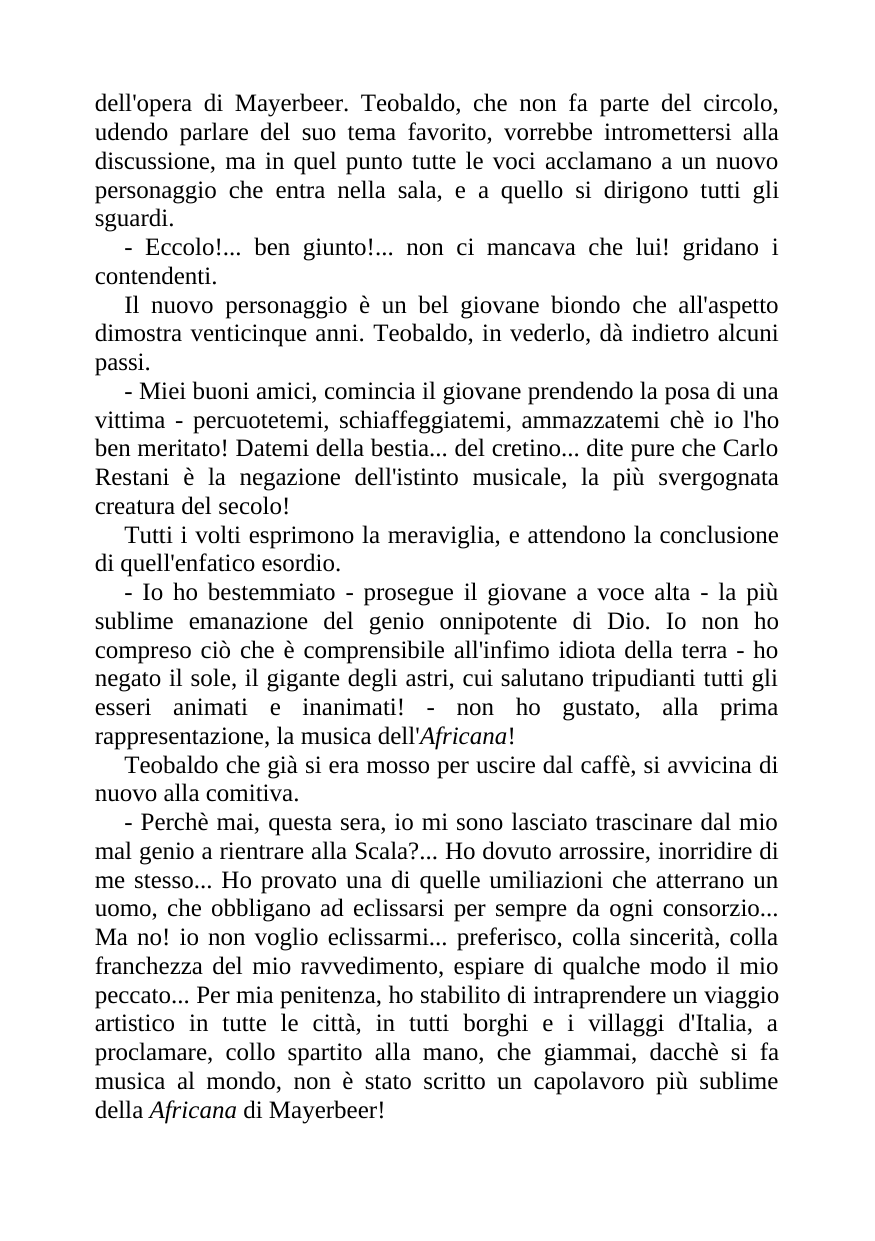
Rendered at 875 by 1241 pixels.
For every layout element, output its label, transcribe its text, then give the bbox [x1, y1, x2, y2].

text - Eccolo!... ben giunto!... non ci mancava che lui! gridano i contendenti. [94, 232, 779, 290]
text - Io ho bestemmiato - prosegue il giovane a voce alta - la più sublime emanazione del genio onnipotente di Dio. Io non ho compreso ciò che è comprensibile all'infimo idiota della terra - ho negato il sole, il gigante degli astri, cui salutano tripudianti tutti gli esseri animati e inanimati! - non ho gustato, alla prima rappresentazione, la musica dell'Africana! [94, 577, 779, 750]
text - Perchè mai, questa sera, io mi sono lasciato trascinare dal mio mal genio a rientrare alla Scala?... Ho dovuto arrossire, inorridire di me stesso... Ho provato una di quelle umiliazioni che atterrano un uomo, che obbligano ad eclissarsi per sempre da ogni consorzio... Ma no! io non voglio eclissarmi... preferisco, colla sincerità, colla franchezza del mio ravvedimento, espiare di qualche modo il mio peccato... Per mia penitenza, ho stabilito di intraprendere un viaggio artistico in tutte le città, in tutti borghi e i villaggi d'Italia, a proclamare, collo spartito alla mano, che giammai, dacchè si fa musica al mondo, non è stato scritto un capolavoro più sublime della Africana di Mayerbeer! [94, 807, 779, 1123]
text Teobaldo che già si era mosso per uscire dal caffè, si avvicina di nuovo alla comitiva. [94, 750, 779, 807]
text Tutti i volti esprimono la meraviglia, e attendono la conclusione di quell'enfatico esordio. [94, 520, 779, 577]
text Il nuovo personaggio è un bel giovane biondo che all'aspetto dimostra venticinque anni. Teobaldo, in vederlo, dà indietro alcuni passi. [94, 290, 779, 376]
text - Miei buoni amici, comincia il giovane prendendo la posa di una vittima - percuotetemi, schiaffeggiatemi, ammazzatemi chè io l'ho ben meritato! Datemi della bestia... del cretino... dite pure che Carlo Restani è la negazione dell'istinto musicale, la più svergognata creatura del secolo! [94, 376, 779, 520]
text dell'opera di Mayerbeer. Teobaldo, che non fa parte del circolo, udendo parlare del suo tema favorito, vorrebbe intromettersi alla discussione, ma in quel punto tutte le voci acclamano a un nuovo personaggio che entra nella sala, e a quello si dirigono tutti gli sguardi. [94, 88, 779, 232]
